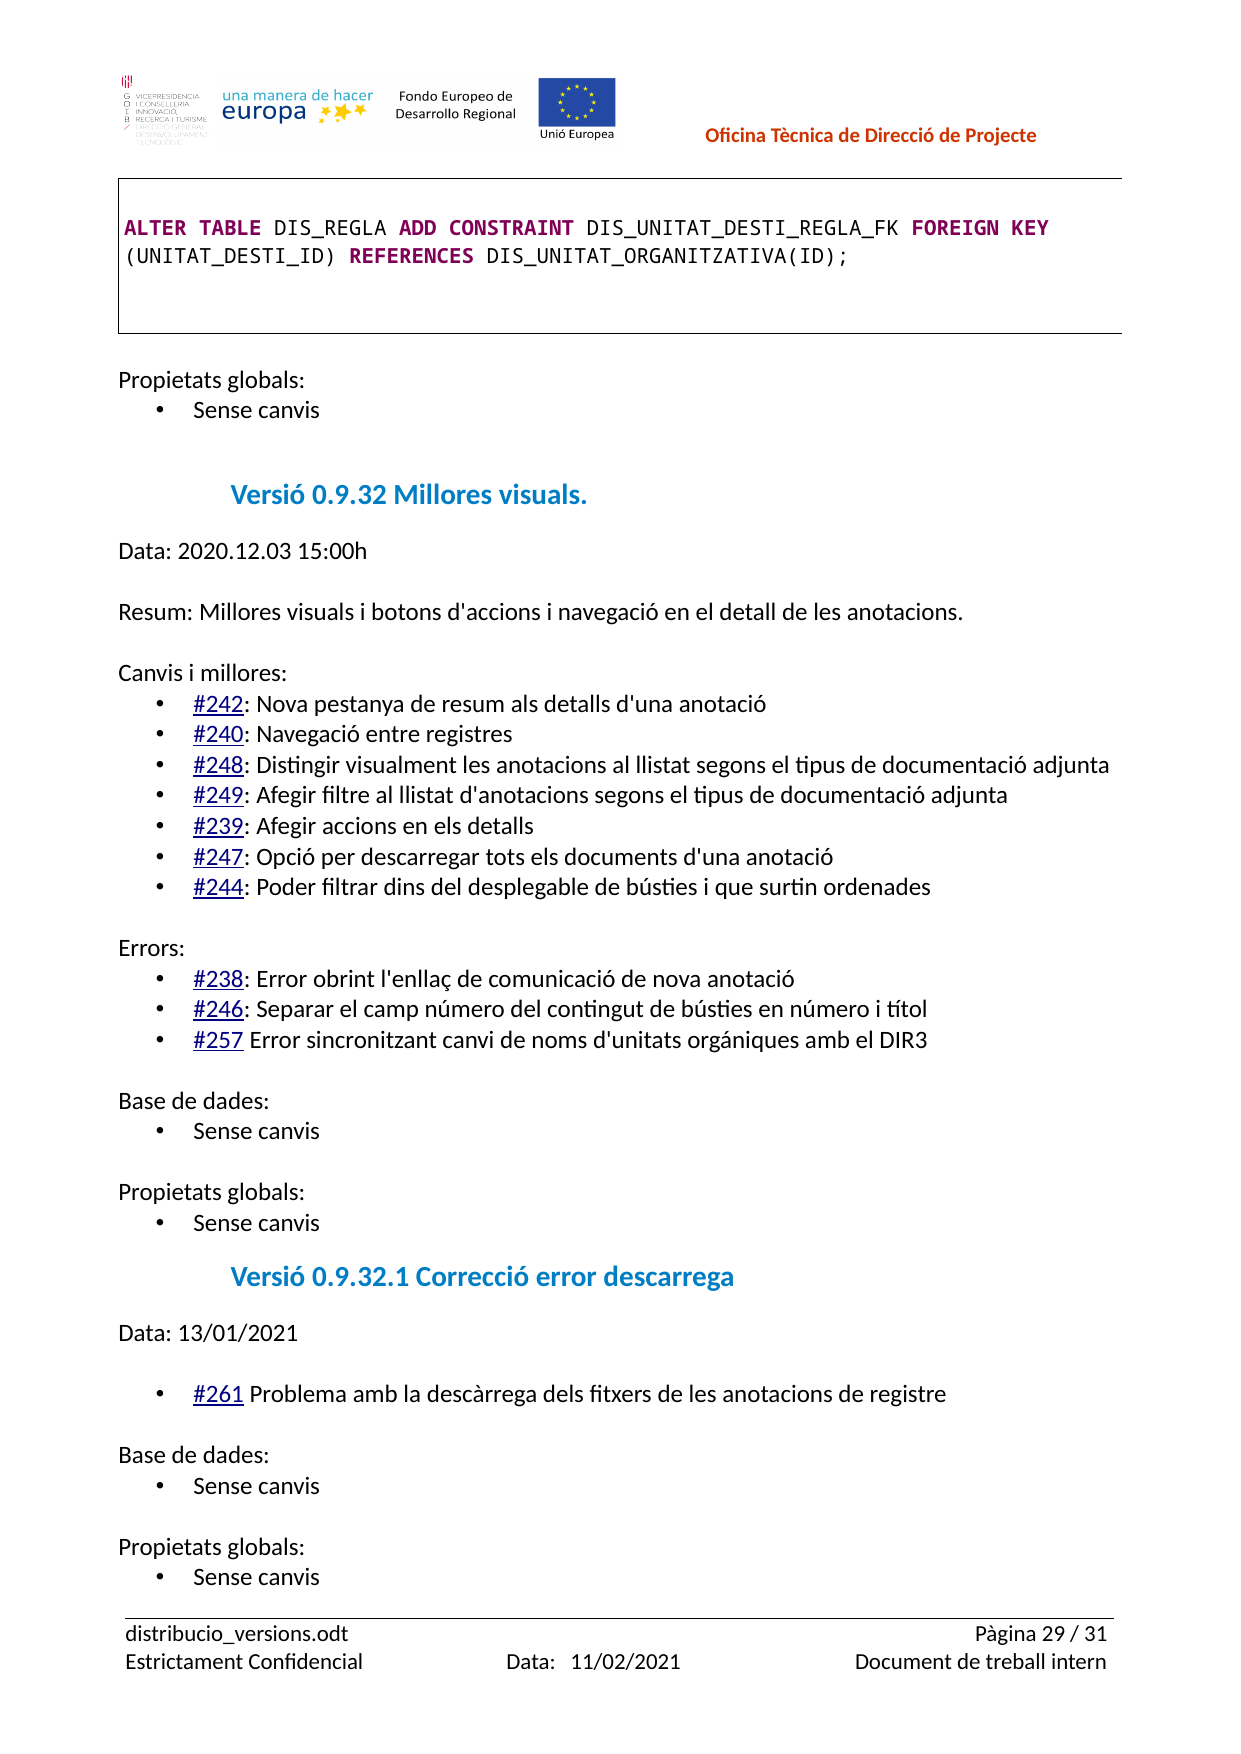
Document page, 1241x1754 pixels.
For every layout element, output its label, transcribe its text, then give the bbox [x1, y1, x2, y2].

list Sense canvis [156, 394, 1122, 425]
subtitle Versió 0.9.32.1 Correcció error descarrega [153, 1258, 1122, 1294]
list #261 Problema amb la descàrrega dels fitxers de les anotacions de registre [156, 1378, 1122, 1409]
text Propietats globals: [118, 1176, 1122, 1207]
text Canvis i millores: [118, 657, 1122, 688]
list #244: Poder filtrar dins del desplegable de bústies i que surtin ordenades [156, 871, 1122, 902]
text Base de dades: [118, 1439, 1122, 1470]
text Base de dades: [118, 1085, 1122, 1115]
text Errors: [118, 932, 1122, 963]
list #239: Afegir accions en els detalls [156, 810, 1122, 841]
list #238: Error obrint l'enllaç de comunicació de nova anotació [156, 963, 1122, 993]
list Sense canvis [156, 1561, 1122, 1592]
list #242: Nova pestanya de resum als detalls d'una anotació [156, 688, 1122, 718]
text Data: 2020.12.03 15:00h [118, 535, 1122, 566]
text Data: 13/01/2021 [118, 1317, 1122, 1348]
text Propietats globals: [118, 1531, 1122, 1561]
list #248: Distingir visualment les anotacions al llistat segons el tipus de documentació adjunta [156, 749, 1122, 779]
list Sense canvis [156, 1207, 1122, 1237]
subtitle Versió 0.9.32 Millores visuals. [153, 476, 1122, 512]
text Propietats globals: [118, 364, 1122, 394]
list Sense canvis [156, 1115, 1122, 1146]
list #246: Separar el camp número del contingut de bústies en número i títol [156, 993, 1122, 1024]
list Sense canvis [156, 1470, 1122, 1500]
list #247: Opció per descarregar tots els documents d'una anotació [156, 841, 1122, 871]
table_header ALTER TABLE DIS_REGLA ADD CONSTRAINT DIS_UNITAT_DESTI_REGLA_FK FOREIGN KEY (UNITAT_DESTI_ID) REFERENCES DIS_UNITAT_ORGANITZATIVA(ID); [119, 179, 1122, 332]
text Resum: Millores visuals i botons d'accions i navegació en el detall de les anotacions. [118, 596, 1122, 627]
picture [118, 73, 213, 147]
list #249: Afegir filtre al llistat d'anotacions segons el tipus de documentació adjunta [156, 779, 1122, 810]
picture [219, 73, 621, 147]
list #257 Error sincronitzant canvi de noms d'unitats orgániques amb el DIR3 [156, 1024, 1122, 1054]
list #240: Navegació entre registres [156, 718, 1122, 749]
